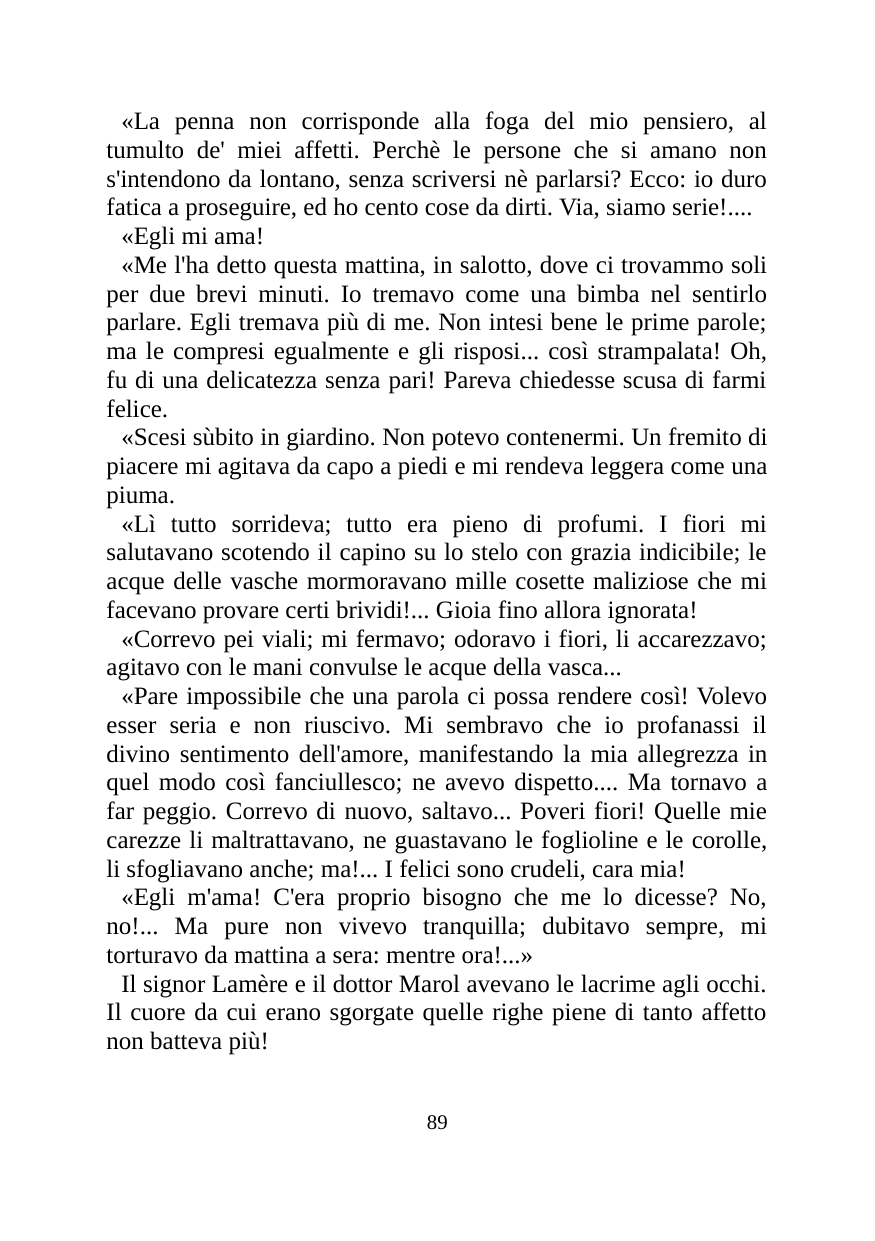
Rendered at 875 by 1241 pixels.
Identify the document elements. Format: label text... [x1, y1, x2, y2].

text «Correvo pei viali; mi fermavo; odoravo i fiori, li accarezzavo; agitavo con le mani convulse le acque della vasca... [106, 624, 768, 681]
text «La penna non corrisponde alla foga del mio pensiero, al tumulto de' miei affetti. Perchè le persone che si amano non s'intendono da lontano, senza scriversi nè parlarsi? Ecco: io duro fatica a proseguire, ed ho cento cose da dirti. Via, siamo serie!.... [106, 106, 768, 221]
text «Scesi sùbito in giardino. Non potevo contenermi. Un fremito di piacere mi agitava da capo a piedi e mi rendeva leggera come una piuma. [106, 422, 768, 509]
text «Me l'ha detto questa mattina, in salotto, dove ci trovammo soli per due brevi minuti. Io tremavo come una bimba nel sentirlo parlare. Egli tremava più di me. Non intesi bene le prime parole; ma le compresi egualmente e gli risposi... così strampalata! Oh, fu di una delicatezza senza pari! Pareva chiedesse scusa di farmi felice. [106, 250, 768, 422]
text Il signor Lamère e il dottor Marol avevano le lacrime agli occhi. Il cuore da cui erano sgorgate quelle righe piene di tanto affetto non batteva più! [106, 969, 768, 1055]
text «Pare impossibile che una parola ci possa rendere così! Volevo esser seria e non riuscivo. Mi sembravo che io profanassi il divino sentimento dell'amore, manifestando la mia allegrezza in quel modo così fanciullesco; ne avevo dispetto.... Ma tornavo a far peggio. Correvo di nuovo, saltavo... Poveri fiori! Quelle mie carezze li maltrattavano, ne guastavano le foglioline e le corolle, li sfogliavano anche; ma!... I felici sono crudeli, cara mia! [106, 681, 768, 882]
text «Egli m'ama! C'era proprio bisogno che me lo dicesse? No, no!... Ma pure non vivevo tranquilla; dubitavo sempre, mi torturavo da mattina a sera: mentre ora!...» [106, 882, 768, 969]
text «Lì tutto sorrideva; tutto era pieno di profumi. I fiori mi salutavano scotendo il capino su lo stelo con grazia indicibile; le acque delle vasche mormoravano mille cosette maliziose che mi facevano provare certi brividi!... Gioia fino allora ignorata! [106, 509, 768, 624]
text «Egli mi ama! [106, 221, 768, 250]
